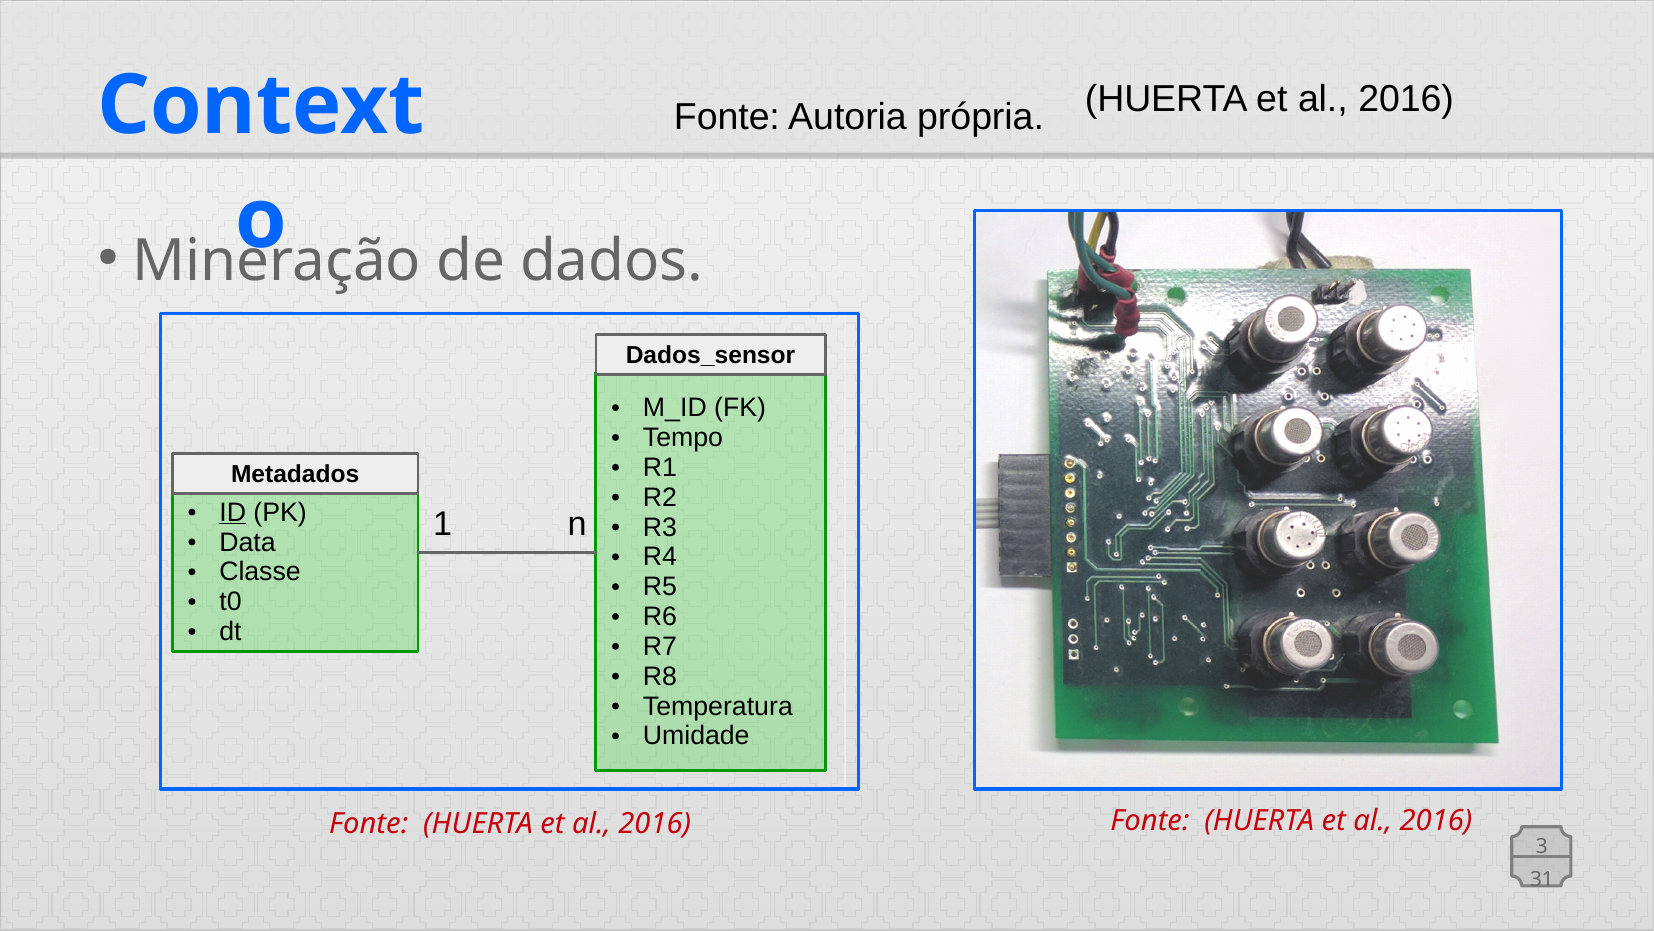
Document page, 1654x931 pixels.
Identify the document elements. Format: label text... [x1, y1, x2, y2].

picture [161, 315, 857, 788]
text_box (HUERTA et al., 2016) [1059, 70, 1469, 128]
text_box Fonte: Autoria própria. [659, 87, 1060, 145]
text_box Contexto [82, 37, 479, 155]
text_box Mineração de dados. [82, 203, 1571, 296]
text_box Fonte: (HUERTA et al., 2016) [988, 791, 1560, 842]
picture [975, 212, 1560, 788]
text_box Fonte: (HUERTA et al., 2016) [279, 791, 741, 842]
